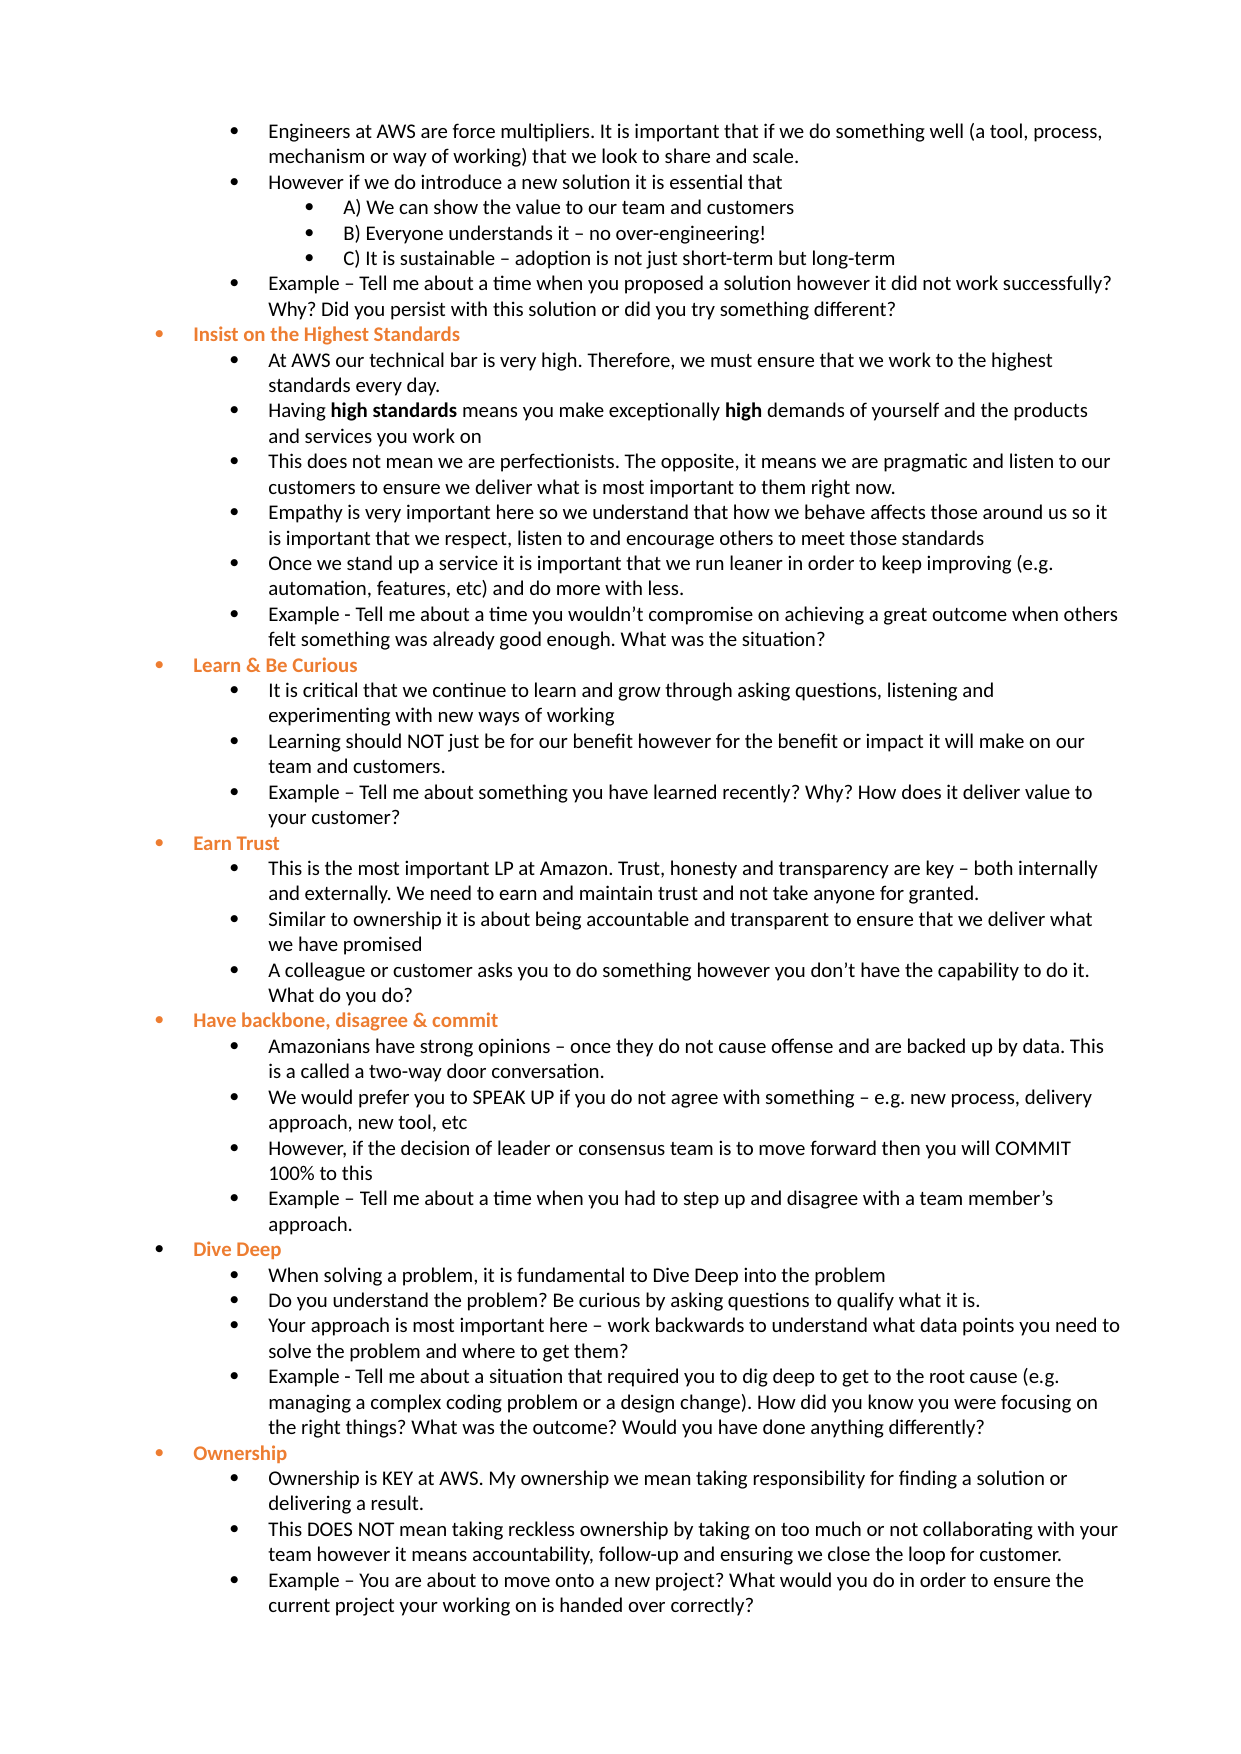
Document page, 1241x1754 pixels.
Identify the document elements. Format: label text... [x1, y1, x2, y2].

list Have backbone, disagree & commit [156, 1008, 1122, 1033]
list Earn Trust [156, 830, 1122, 855]
list This DOES NOT mean taking reckless ownership by taking on too much or not collaborating with your team however it means accountability, follow-up and ensuring we close the loop for customer. [231, 1516, 1122, 1567]
list Example - Tell me about a situation that required you to dig deep to get to the root cause (e.g. managing a complex coding problem or a design change). How did you know you were focusing on the right things? What was the outcome? Would you have done anything differently? [231, 1363, 1122, 1440]
list Example – Tell me about a time when you had to step up and disagree with a team member’s approach. [231, 1186, 1122, 1236]
list Engineers at AWS are force multipliers. It is important that if we do something well (a tool, process, mechanism or way of working) that we look to share and scale. [231, 118, 1122, 169]
list Learn & Be Curious [156, 652, 1122, 677]
list C) It is sustainable – adoption is not just short-term but long-term [306, 245, 1122, 271]
list However, if the decision of leader or consensus team is to move forward then you will COMMIT 100% to this [231, 1135, 1122, 1186]
list Ownership [156, 1440, 1122, 1465]
list Once we stand up a service it is important that we run leaner in order to keep improving (e.g. automation, features, etc) and do more with less. [231, 550, 1122, 601]
list Having high standards means you make exceptionally high demands of yourself and the products and services you work on [231, 398, 1122, 448]
list At AWS our technical bar is very high. Therefore, we must ensure that we work to the highest standards every day. [231, 347, 1122, 398]
list Your approach is most important here – work backwards to understand what data points you need to solve the problem and where to get them? [231, 1313, 1122, 1363]
list It is critical that we continue to learn and grow through asking questions, listening and experimenting with new ways of working [231, 677, 1122, 728]
list Similar to ownership it is about being accountable and transparent to ensure that we deliver what we have promised [231, 906, 1122, 957]
list Example – Tell me about a time when you proposed a solution however it did not work successfully? Why? Did you persist with this solution or did you try something different? [231, 271, 1122, 321]
list Do you understand the problem? Be curious by asking questions to qualify what it is. [231, 1287, 1122, 1313]
list This is the most important LP at Amazon. Trust, honesty and transparency are key – both internally and externally. We need to earn and maintain trust and not take anyone for granted. [231, 855, 1122, 906]
list Example – Tell me about something you have learned recently? Why? How does it deliver value to your customer? [231, 779, 1122, 830]
list Amazonians have strong opinions – once they do not cause offense and are backed up by data. This is a called a two-way door conversation. [231, 1033, 1122, 1084]
list Example – You are about to move onto a new project? What would you do in order to ensure the current project your working on is handed over correctly? [231, 1567, 1122, 1618]
list When solving a problem, it is fundamental to Dive Deep into the problem [231, 1262, 1122, 1287]
list However if we do introduce a new solution it is essential that [231, 169, 1122, 194]
list We would prefer you to SPEAK UP if you do not agree with something – e.g. new process, delivery approach, new tool, etc [231, 1084, 1122, 1135]
list A colleague or customer asks you to do something however you don’t have the capability to do it. What do you do? [231, 957, 1122, 1008]
list Dive Deep [156, 1236, 1122, 1262]
list Empathy is very important here so we understand that how we behave affects those around us so it is important that we respect, listen to and encourage others to meet those standards [231, 499, 1122, 550]
list Learning should NOT just be for our benefit however for the benefit or impact it will make on our team and customers. [231, 728, 1122, 779]
list Insist on the Highest Standards [156, 321, 1122, 347]
list Ownership is KEY at AWS. My ownership we mean taking responsibility for finding a solution or delivering a result. [231, 1465, 1122, 1516]
list B) Everyone understands it – no over-engineering! [306, 220, 1122, 245]
list This does not mean we are perfectionists. The opposite, it means we are pragmatic and listen to our customers to ensure we deliver what is most important to them right now. [231, 448, 1122, 499]
list A) We can show the value to our team and customers [306, 194, 1122, 220]
list Example - Tell me about a time you wouldn’t compromise on achieving a great outcome when others felt something was already good enough. What was the situation? [231, 601, 1122, 652]
